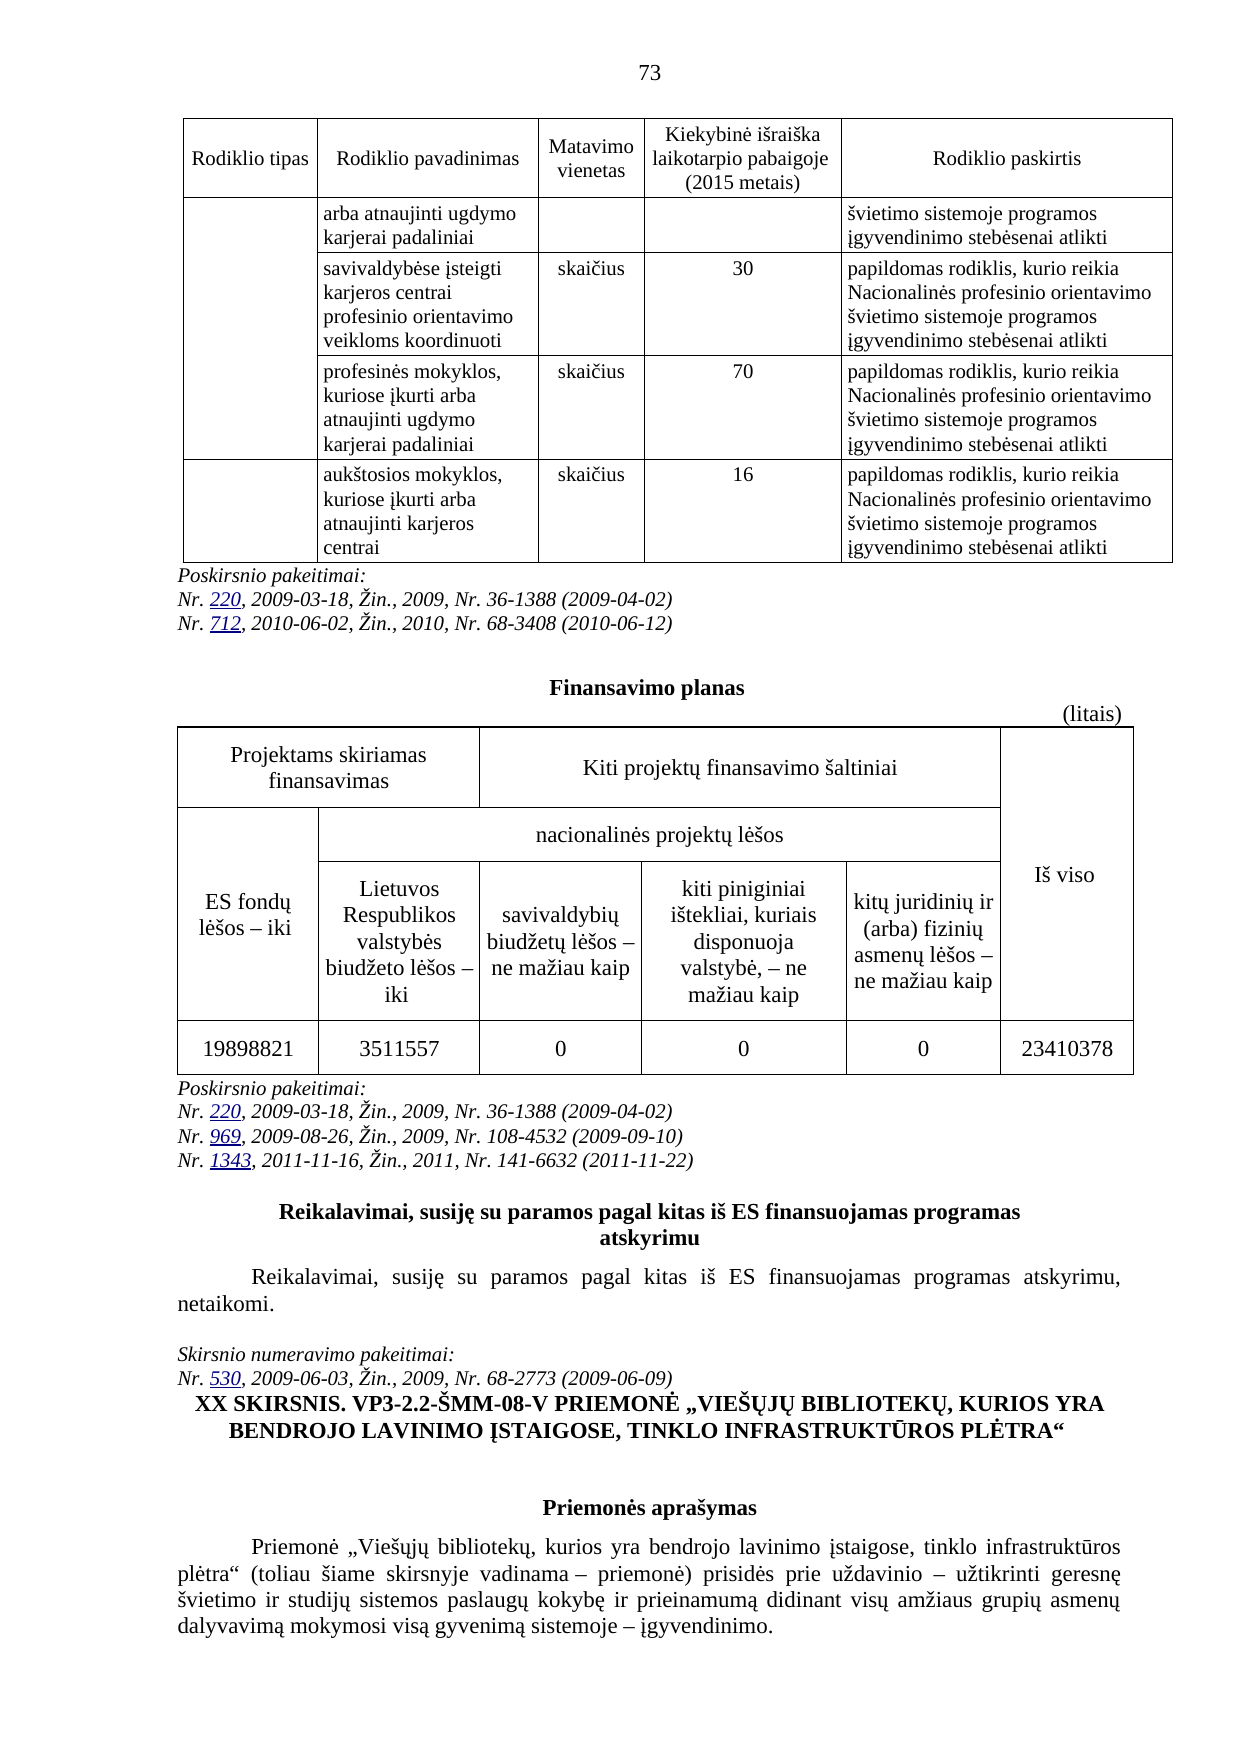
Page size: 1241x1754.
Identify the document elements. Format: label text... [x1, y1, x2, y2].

table_cell 0 [480, 1021, 641, 1074]
table_header Kiekybinė išraiška laikotarpio pabaigoje (2015 metais) [645, 119, 841, 197]
table_header Rodiklio pavadinimas [318, 119, 538, 197]
table_header Iš viso [1001, 728, 1133, 1020]
table_cell Lietuvos Respublikos valstybės biudžeto lėšos – iki [319, 862, 479, 1020]
table_cell skaičius [539, 460, 644, 562]
table_cell [645, 198, 841, 252]
text XX SKIRSNIS. VP3-2.2-ŠMM-08-V PRIEMONĖ „VIEŠŲJŲ BIBLIOTEKŲ, KURIOS YRA BENDROJO LAVINIMO ĮSTAIGOSE, TINKLO INFRASTRUKTŪROS PLĖTRA“ [177, 1390, 1122, 1443]
table_cell kiti piniginiai ištekliai, kuriais disponuoja valstybė, – ne mažiau kaip [642, 862, 846, 1020]
table_cell aukštosios mokyklos, kuriose įkurti arba atnaujinti karjeros centrai [318, 460, 538, 562]
table_cell 0 [642, 1021, 846, 1074]
text Reikalavimai, susiję su paramos pagal kitas iš ES finansuojamas programas atskyrimu [177, 1198, 1122, 1251]
table_cell profesinės mokyklos, kuriose įkurti arba atnaujinti ugdymo karjerai padaliniai [318, 356, 538, 458]
text Poskirsnio pakeitimai: [177, 1075, 1122, 1099]
text Priemonė „Viešųjų bibliotekų, kurios yra bendrojo lavinimo įstaigose, tinklo infrastruktūros plėtra“ (toliau šiame skirsnyje vadinama – priemonė) prisidės prie uždavinio – užtikrinti geresnę švietimo ir studijų sistemos paslaugų kokybę ir prieinamumą didinant visų amžiaus grupių asmenų dalyvavimą mokymosi visą gyvenimą sistemoje – įgyvendinimo. [177, 1533, 1122, 1639]
text Nr. 220, 2009-03-18, Žin., 2009, Nr. 36-1388 (2009-04-02) [177, 1099, 1122, 1123]
text Reikalavimai, susiję su paramos pagal kitas iš ES finansuojamas programas atskyrimu, netaikomi. [177, 1263, 1122, 1316]
table_cell papildomas rodiklis, kurio reikia Nacionalinės profesinio orientavimo švietimo sistemoje programos įgyvendinimo stebėsenai atlikti [842, 253, 1172, 355]
table_header Rodiklio tipas [184, 119, 317, 197]
table_cell [184, 460, 317, 562]
table_cell [539, 198, 644, 252]
table_cell [184, 198, 317, 458]
table_cell skaičius [539, 253, 644, 355]
text Nr. 1343, 2011-11-16, Žin., 2011, Nr. 141-6632 (2011-11-22) [177, 1148, 1122, 1172]
table_header Kiti projektų finansavimo šaltiniai [480, 728, 1000, 807]
table_header Projektams skiriamas finansavimas [178, 728, 479, 807]
text Nr. 530, 2009-06-03, Žin., 2009, Nr. 68-2773 (2009-06-09) [177, 1366, 1122, 1390]
table_cell papildomas rodiklis, kurio reikia Nacionalinės profesinio orientavimo švietimo sistemoje programos įgyvendinimo stebėsenai atlikti [842, 460, 1172, 562]
text (litais) [177, 700, 1122, 726]
table_cell 30 [645, 253, 841, 355]
table_cell savivaldybių biudžetų lėšos – ne mažiau kaip [480, 862, 641, 1020]
table_cell ES fondų lėšos – iki [178, 808, 318, 1020]
table_header Matavimo vienetas [539, 119, 644, 197]
text Nr. 220, 2009-03-18, Žin., 2009, Nr. 36-1388 (2009-04-02) [177, 587, 1122, 611]
table_cell 0 [847, 1021, 1000, 1074]
table_cell 23410378 [1001, 1021, 1133, 1074]
table_cell 19898821 [178, 1021, 318, 1074]
table_cell 70 [645, 356, 841, 458]
table_cell savivaldybėse įsteigti karjeros centrai profesinio orientavimo veikloms koordinuoti [318, 253, 538, 355]
text Priemonės aprašymas [177, 1494, 1122, 1521]
table_cell nacionalinės projektų lėšos [319, 808, 1000, 861]
table_cell arba atnaujinti ugdymo karjerai padaliniai [318, 198, 538, 252]
text Skirsnio numeravimo pakeitimai: [177, 1342, 1122, 1366]
table_cell papildomas rodiklis, kurio reikia Nacionalinės profesinio orientavimo švietimo sistemoje programos įgyvendinimo stebėsenai atlikti [842, 356, 1172, 458]
table_cell 16 [645, 460, 841, 562]
table_cell kitų juridinių ir (arba) fizinių asmenų lėšos – ne mažiau kaip [847, 862, 1000, 1020]
text Finansavimo planas [177, 674, 1122, 700]
table_cell 3511557 [319, 1021, 479, 1074]
table_header Rodiklio paskirtis [842, 119, 1172, 197]
table_cell skaičius [539, 356, 644, 458]
text Nr. 712, 2010-06-02, Žin., 2010, Nr. 68-3408 (2010-06-12) [177, 611, 1122, 635]
table_cell švietimo sistemoje programos įgyvendinimo stebėsenai atlikti [842, 198, 1172, 252]
text Poskirsnio pakeitimai: [177, 563, 1122, 587]
text Nr. 969, 2009-08-26, Žin., 2009, Nr. 108-4532 (2009-09-10) [177, 1123, 1122, 1148]
